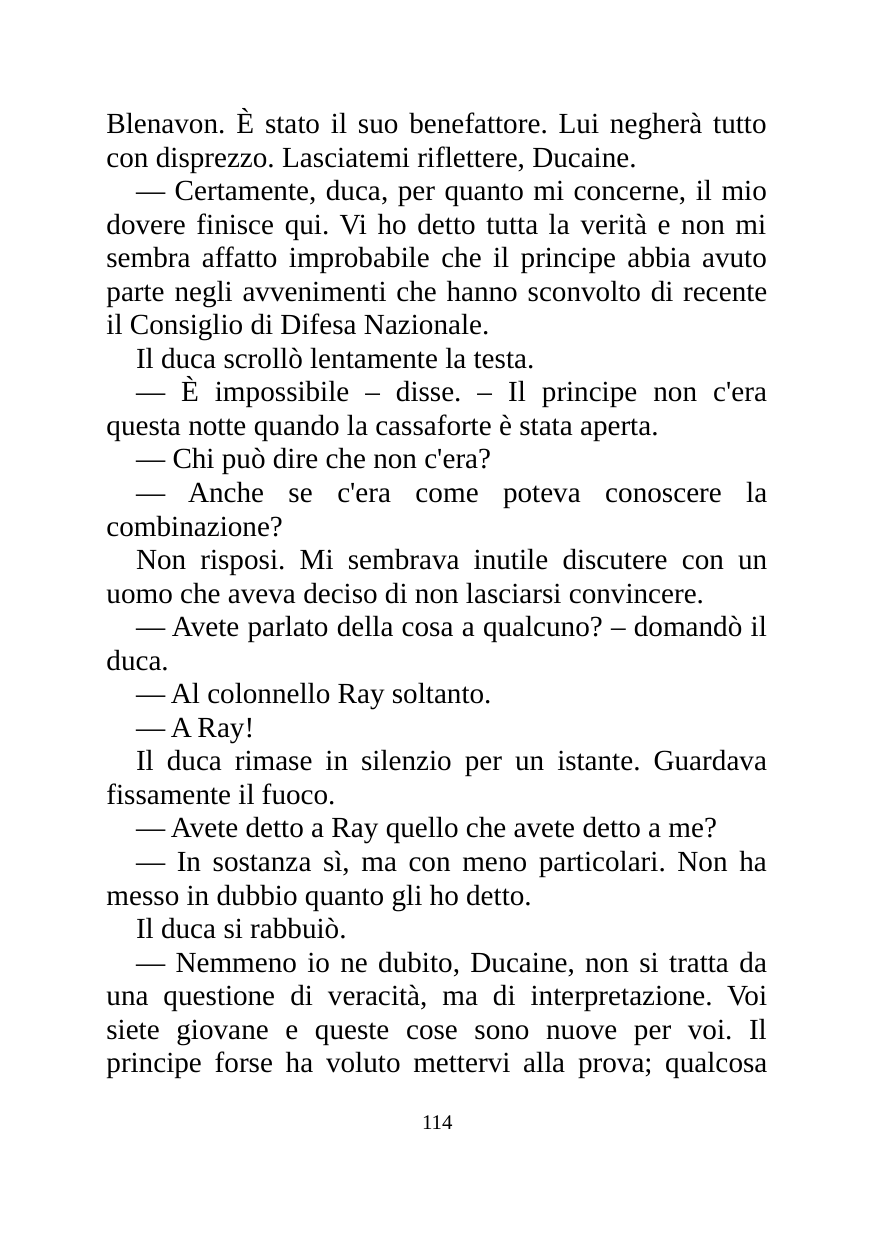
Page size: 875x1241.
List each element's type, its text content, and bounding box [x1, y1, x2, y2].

text — Anche se c'era come poteva conoscere la combinazione? [106, 475, 768, 542]
text — Avete detto a Ray quello che avete detto a me? [106, 811, 768, 844]
text — Chi può dire che non c'era? [106, 442, 768, 475]
text — Certamente, duca, per quanto mi concerne, il mio dovere finisce qui. Vi ho detto tutta la verità e non mi sembra affatto improbabile che il principe abbia avuto parte negli avvenimenti che hanno sconvolto di recente il Consiglio di Difesa Nazionale. [106, 173, 768, 341]
text — A Ray! [106, 710, 768, 743]
text — In sostanza sì, ma con meno particolari. Non ha messo in dubbio quanto gli ho detto. [106, 844, 768, 911]
text Blenavon. È stato il suo benefattore. Lui negherà tutto con disprezzo. Lasciatemi riflettere, Ducaine. [106, 106, 768, 173]
text — È impossibile – disse. – Il principe non c'era questa notte quando la cassaforte è stata aperta. [106, 374, 768, 442]
text — Avete parlato della cosa a qualcuno? – domandò il duca. [106, 609, 768, 676]
text Il duca scrollò lentamente la testa. [106, 341, 768, 374]
text — Nemmeno io ne dubito, Ducaine, non si tratta da una questione di veracità, ma di interpretazione. Voi siete giovane e queste cose sono nuove per voi. Il principe forse ha voluto mettervi alla prova; qualcosa [106, 945, 768, 1079]
text Non risposi. Mi sembrava inutile discutere con un uomo che aveva deciso di non lasciarsi convincere. [106, 542, 768, 609]
text Il duca rimase in silenzio per un istante. Guardava fissamente il fuoco. [106, 743, 768, 811]
text Il duca si rabbuiò. [106, 911, 768, 945]
text — Al colonnello Ray soltanto. [106, 676, 768, 710]
